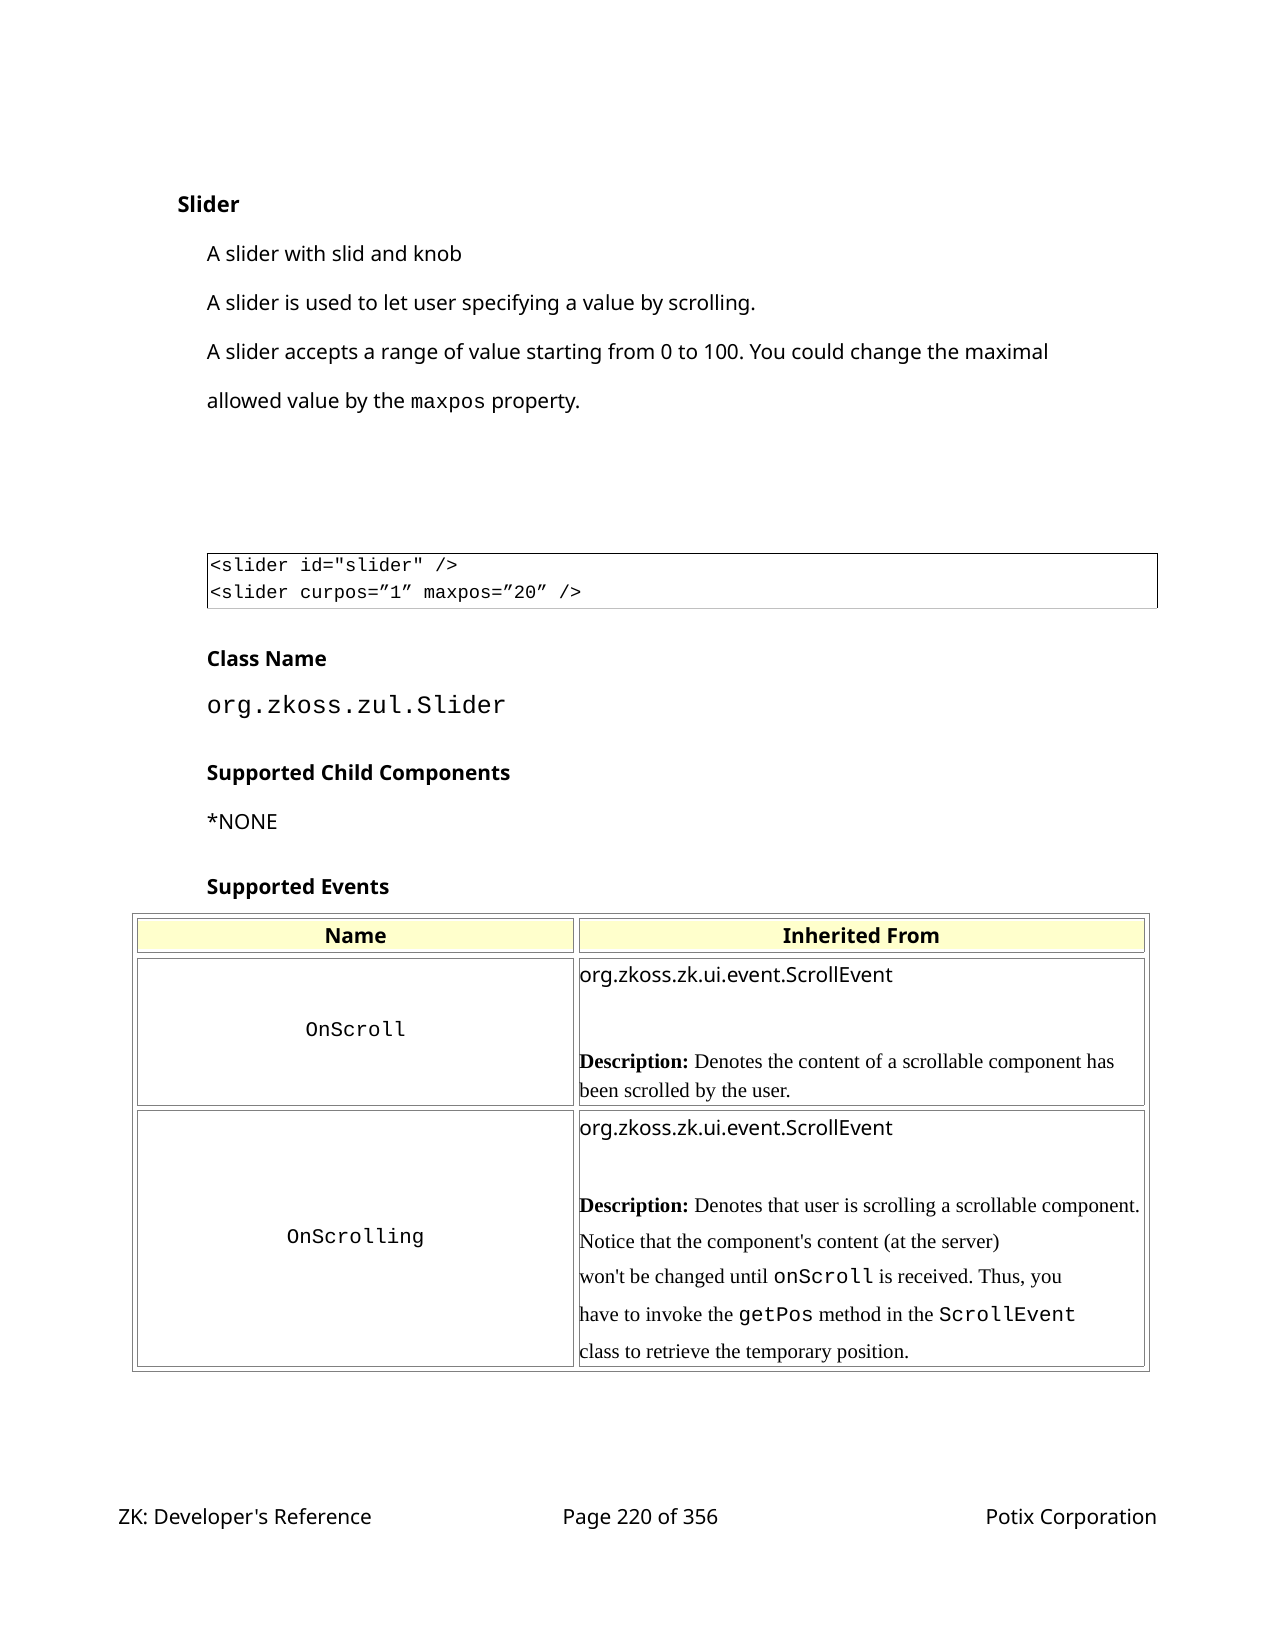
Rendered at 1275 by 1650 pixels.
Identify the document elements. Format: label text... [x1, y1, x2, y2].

text org.zkoss.zul.Slider [207, 693, 1157, 721]
text <slider id="slider" /> [208, 554, 1157, 577]
subtitle Class Name [207, 644, 1157, 673]
subtitle Supported Events [207, 872, 1157, 900]
text A slider is used to let user specifying a value by scrolling. [207, 288, 1157, 317]
table_cell org.zkoss.zk.ui.event.ScrollEvent Description: Denotes that user is scrolling a scrollable component. Notice that the component's content (at the server) won't be changed until onScroll is received. Thus, you have to invoke the getPos method in the ScrollEvent class to retrieve the temporary position. [576, 1105, 1147, 1366]
text A slider with slid and knob [207, 239, 1157, 268]
text A slider accepts a range of value starting from 0 to 100. You could change the maximal [207, 337, 1157, 365]
table_cell org.zkoss.zk.ui.event.ScrollEvent Description: Denotes the content of a scrollable component has been scrolled by the user. [576, 952, 1147, 1104]
text allowed value by the maxpos property. [207, 386, 1157, 414]
table_cell OnScroll [134, 952, 576, 1104]
subtitle Slider [177, 189, 1157, 219]
table_header Name [134, 914, 576, 952]
text <slider curpos=”1” maxpos=”20” /> [208, 580, 1157, 608]
table_header Inherited From [576, 914, 1147, 952]
subtitle Supported Child Components [207, 758, 1157, 786]
table_cell OnScrolling [134, 1105, 576, 1366]
text *NONE [207, 807, 1157, 835]
